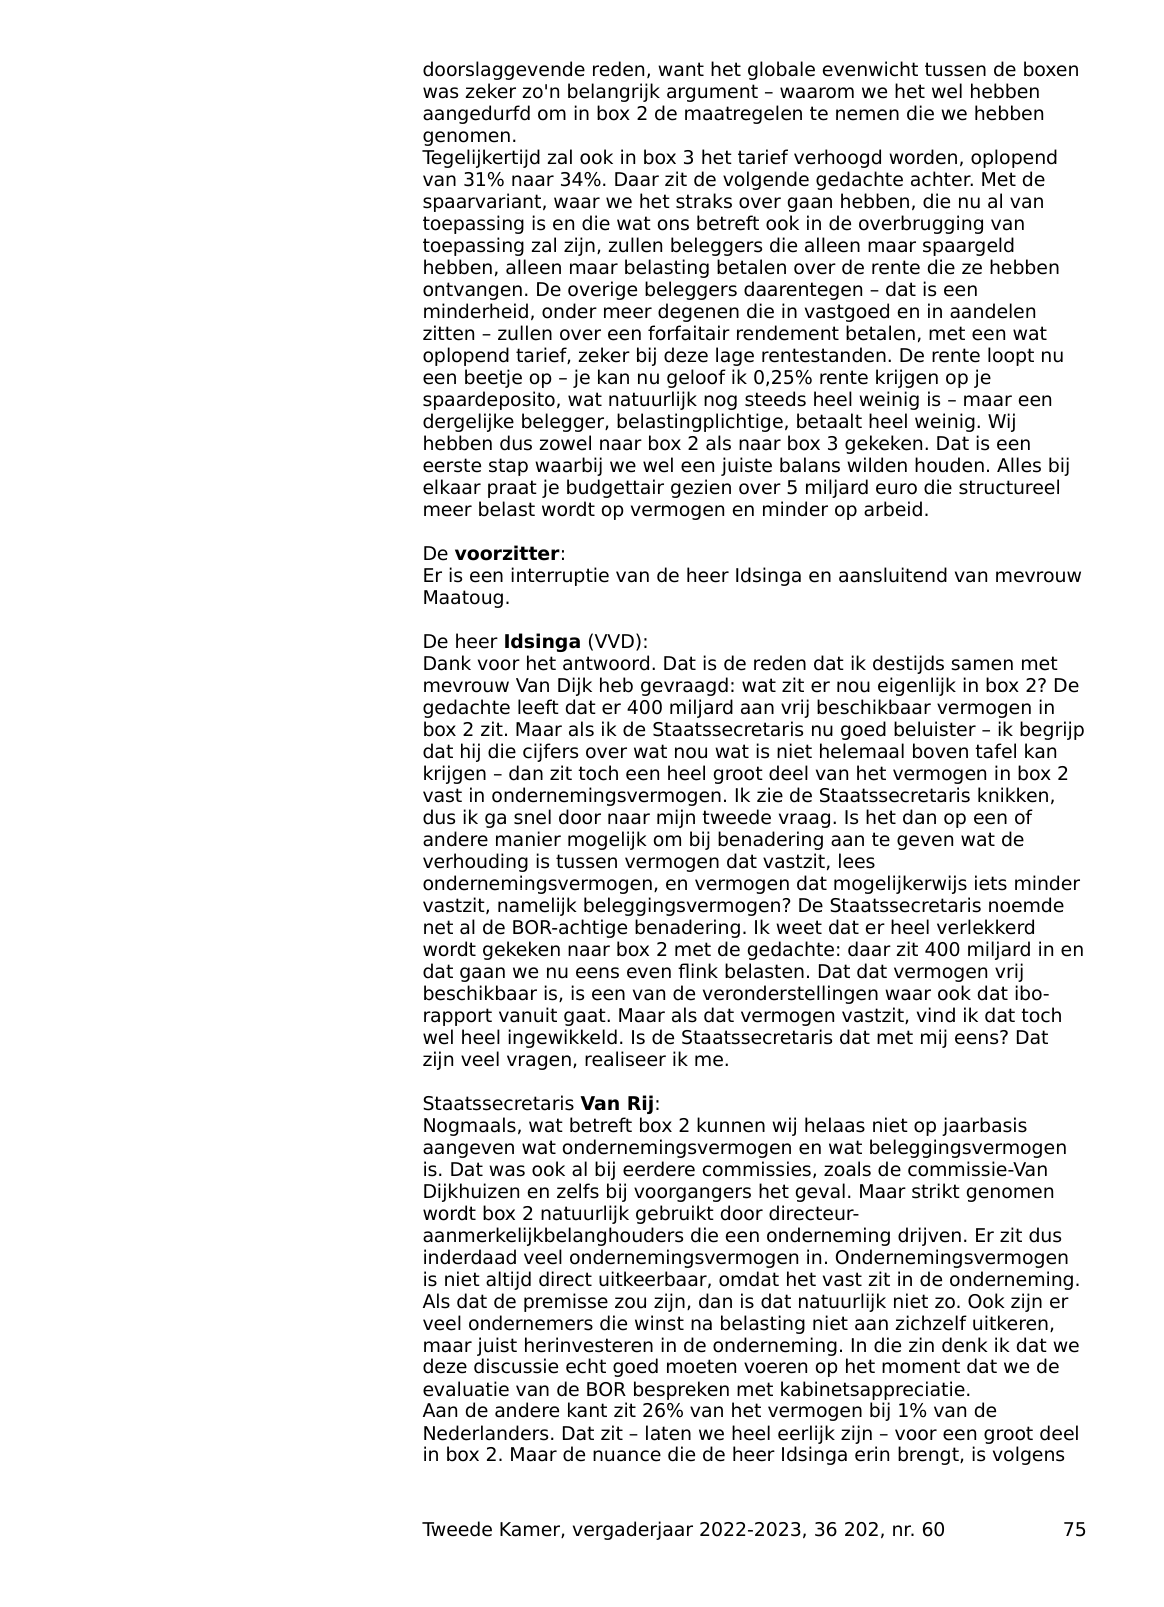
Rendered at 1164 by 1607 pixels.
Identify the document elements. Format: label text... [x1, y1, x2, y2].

text De voorzitter: [422, 543, 1087, 565]
text De heer Idsinga (VVD): [422, 631, 1087, 653]
text Dank voor het antwoord. Dat is de reden dat ik destijds samen met mevrouw Van Dijk heb gevraagd: wat zit er nou eigenlijk in box 2? De gedachte leeft dat er 400 miljard aan vrij beschikbaar vermogen in box 2 zit. Maar als ik de Staatssecretaris nu goed beluister – ik begrijp dat hij die cijfers over wat nou wat is niet helemaal boven tafel kan krijgen – dan zit toch een heel groot deel van het vermogen in box 2 vast in ondernemingsvermogen. Ik zie de Staatssecretaris knikken, dus ik ga snel door naar mijn tweede vraag. Is het dan op een of andere manier mogelijk om bij benadering aan te geven wat de verhouding is tussen vermogen dat vastzit, lees ondernemingsvermogen, en vermogen dat mogelijkerwijs iets minder vastzit, namelijk beleggingsvermogen? De Staatssecretaris noemde net al de BOR-achtige benadering. Ik weet dat er heel verlekkerd wordt gekeken naar box 2 met de gedachte: daar zit 400 miljard in en dat gaan we nu eens even flink belasten. Dat dat vermogen vrij beschikbaar is, is een van de veronderstellingen waar ook dat ibo-rapport vanuit gaat. Maar als dat vermogen vastzit, vind ik dat toch wel heel ingewikkeld. Is de Staatssecretaris dat met mij eens? Dat zijn veel vragen, realiseer ik me. [422, 653, 1087, 1071]
text Nogmaals, wat betreft box 2 kunnen wij helaas niet op jaarbasis aangeven wat ondernemingsvermogen en wat beleggingsvermogen is. Dat was ook al bij eerdere commissies, zoals de commissie-Van Dijkhuizen en zelfs bij voorgangers het geval. Maar strikt genomen wordt box 2 natuurlijk gebruikt door directeur-aanmerkelijkbelanghouders die een onderneming drijven. Er zit dus inderdaad veel ondernemingsvermogen in. Ondernemingsvermogen is niet altijd direct uitkeerbaar, omdat het vast zit in de onderneming. Als dat de premisse zou zijn, dan is dat natuurlijk niet zo. Ook zijn er veel ondernemers die winst na belasting niet aan zichzelf uitkeren, maar juist herinvesteren in de onderneming. In die zin denk ik dat we deze discussie echt goed moeten voeren op het moment dat we de evaluatie van de BOR bespreken met kabinetsappreciatie. [422, 1115, 1087, 1400]
text Staatssecretaris Van Rij: [422, 1093, 1087, 1115]
text doorslaggevende reden, want het globale evenwicht tussen de boxen was zeker zo'n belangrijk argument – waarom we het wel hebben aangedurfd om in box 2 de maatregelen te nemen die we hebben genomen. [422, 59, 1087, 147]
text Aan de andere kant zit 26% van het vermogen bij 1% van de Nederlanders. Dat zit – laten we heel eerlijk zijn – voor een groot deel in box 2. Maar de nuance die de heer Idsinga erin brengt, is volgens [422, 1400, 1087, 1466]
text Er is een interruptie van de heer Idsinga en aansluitend van mevrouw Maatoug. [422, 565, 1087, 609]
text Tegelijkertijd zal ook in box 3 het tarief verhoogd worden, oplopend van 31% naar 34%. Daar zit de volgende gedachte achter. Met de spaarvariant, waar we het straks over gaan hebben, die nu al van toepassing is en die wat ons betreft ook in de overbrugging van toepassing zal zijn, zullen beleggers die alleen maar spaargeld hebben, alleen maar belasting betalen over de rente die ze hebben ontvangen. De overige beleggers daarentegen – dat is een minderheid, onder meer degenen die in vastgoed en in aandelen zitten – zullen over een forfaitair rendement betalen, met een wat oplopend tarief, zeker bij deze lage rentestanden. De rente loopt nu een beetje op – je kan nu geloof ik 0,25% rente krijgen op je spaardeposito, wat natuurlijk nog steeds heel weinig is – maar een dergelijke belegger, belastingplichtige, betaalt heel weinig. Wij hebben dus zowel naar box 2 als naar box 3 gekeken. Dat is een eerste stap waarbij we wel een juiste balans wilden houden. Alles bij elkaar praat je budgettair gezien over 5 miljard euro die structureel meer belast wordt op vermogen en minder op arbeid. [422, 147, 1087, 521]
